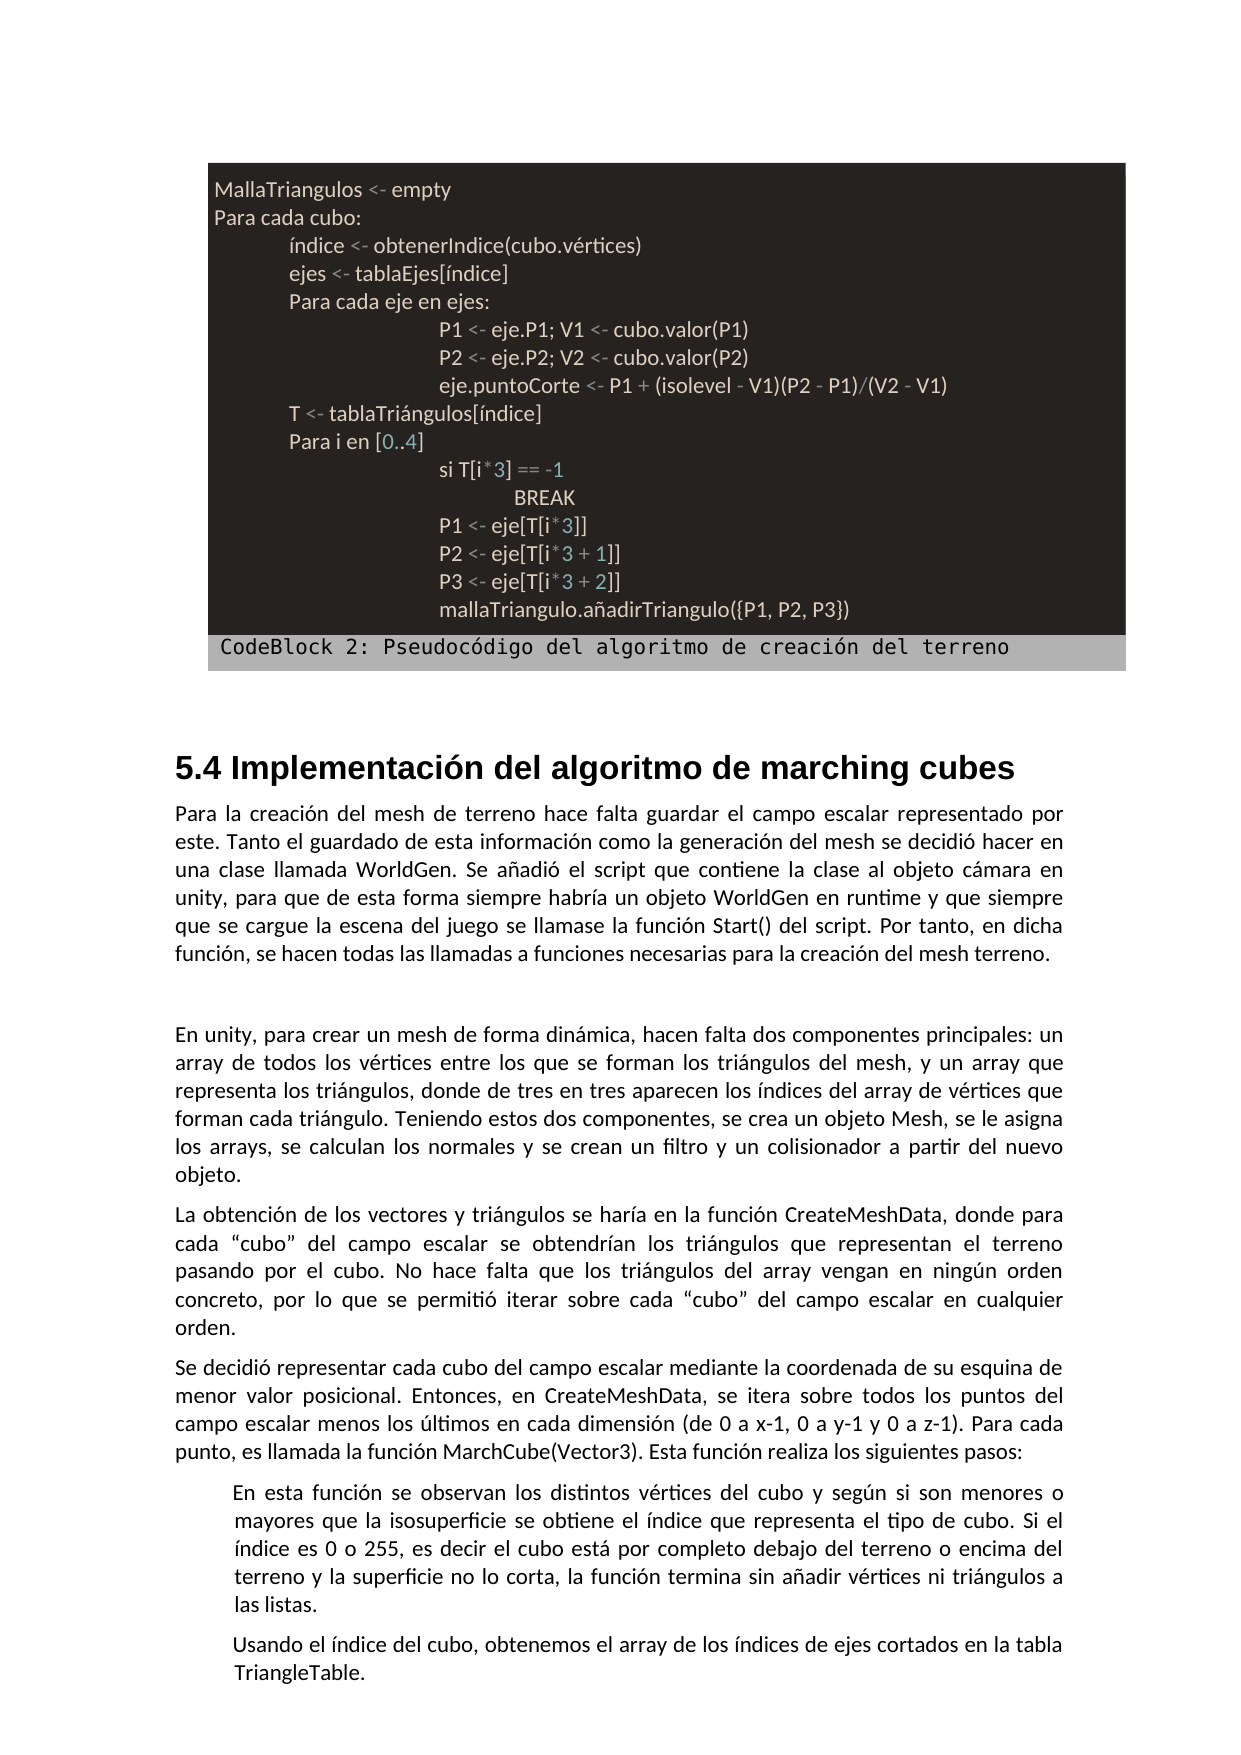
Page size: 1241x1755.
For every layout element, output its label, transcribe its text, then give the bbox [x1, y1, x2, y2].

list En esta función se observan los distintos vértices del cubo y según si son menores o mayores que la isosuperficie se obtiene el índice que representa el tipo de cubo. Si el índice es 0 o 255, es decir el cubo está por completo debajo del terreno o encima del terreno y la superficie no lo corta, la función termina sin añadir vértices ni triángulos a las listas. [204, 1478, 1065, 1618]
text Se decidió representar cada cubo del campo escalar mediante la coordenada de su esquina de menor valor posicional. Entonces, en CreateMeshData, se itera sobre todos los puntos del campo escalar menos los últimos en cada dimensión (de 0 a x-1, 0 a y-1 y 0 a z-1). Para cada punto, es llamada la función MarchCube(Vector3). Esta función realiza los siguientes pasos: [175, 1353, 1065, 1465]
text La obtención de los vectores y triángulos se haría en la función CreateMeshData, donde para cada “cubo” del campo escalar se obtendrían los triángulos que representan el terreno pasando por el cubo. No hace falta que los triángulos del array vengan en ningún orden concreto, por lo que se permitió iterar sobre cada “cubo” del campo escalar en cualquier orden. [175, 1201, 1065, 1341]
text CodeBlock 2: Pseudocódigo del algoritmo de creación del terreno [208, 635, 1126, 671]
text En unity, para crear un mesh de forma dinámica, hacen falta dos componentes principales: un array de todos los vértices entre los que se forman los triángulos del mesh, y un array que representa los triángulos, donde de tres en tres aparecen los índices del array de vértices que forman cada triángulo. Teniendo estos dos componentes, se crea un objeto Mesh, se le asigna los arrays, se calculan los normales y se crean un filtro y un colisionador a partir del nuevo objeto. [175, 1020, 1065, 1188]
text Para la creación del mesh de terreno hace falta guardar el campo escalar representado por este. Tanto el guardado de esta información como la generación del mesh se decidió hacer en una clase llamada WorldGen. Se añadió el script que contiene la clase al objeto cámara en unity, para que de esta forma siempre habría un objeto WorldGen en runtime y que siempre que se cargue la escena del juego se llamase la función Start() del script. Por tanto, en dicha función, se hacen todas las llamadas a funciones necesarias para la creación del mesh terreno. [175, 799, 1065, 967]
list Usando el índice del cubo, obtenemos el array de los índices de ejes cortados en la tabla TriangleTable. [204, 1630, 1065, 1686]
subtitle Implementación del algoritmo de marching cubes [175, 748, 1065, 786]
